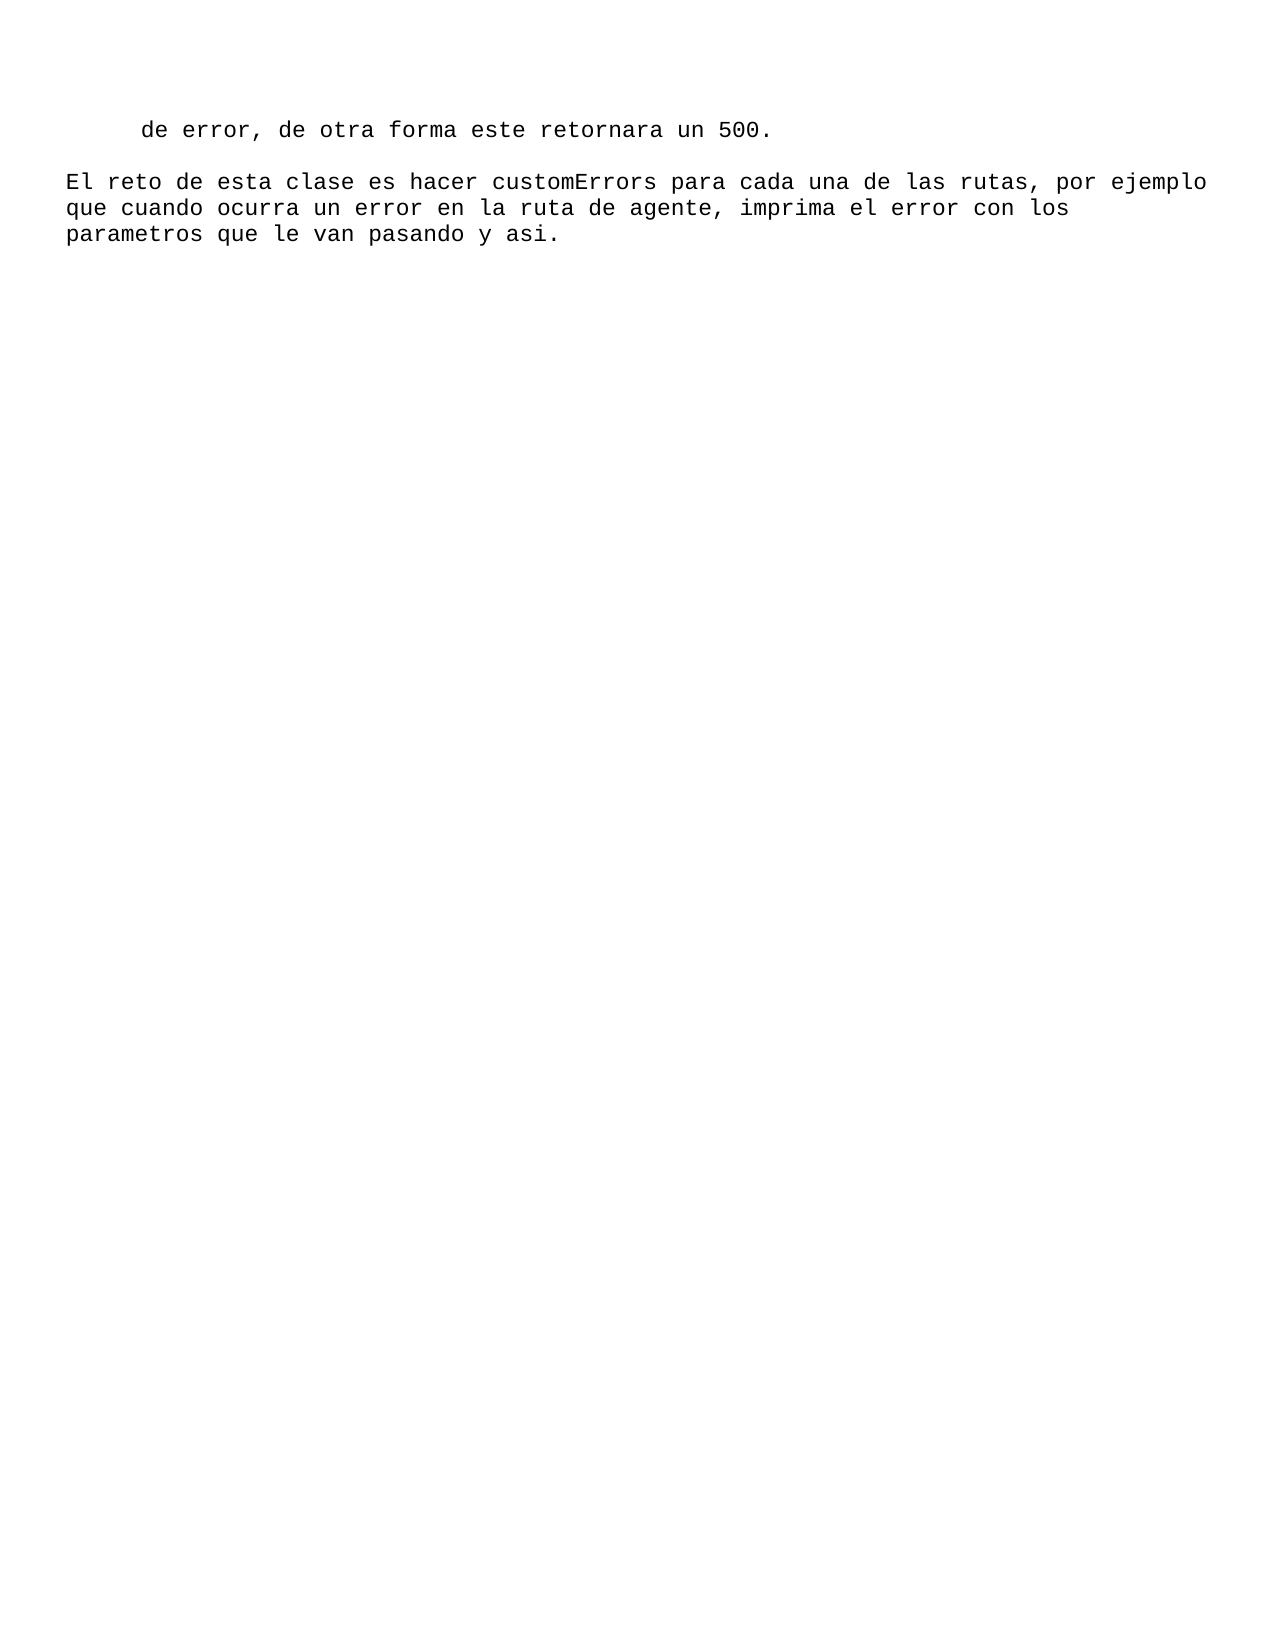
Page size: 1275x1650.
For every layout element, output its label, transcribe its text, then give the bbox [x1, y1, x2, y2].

text El reto de esta clase es hacer customErrors para cada una de las rutas, por ejemplo que cuando ocurra un error en la ruta de agente, imprima el error con los parametros que le van pasando y asi. [66, 170, 1217, 248]
list de error, de otra forma este retornara un 500. [103, 118, 1217, 144]
